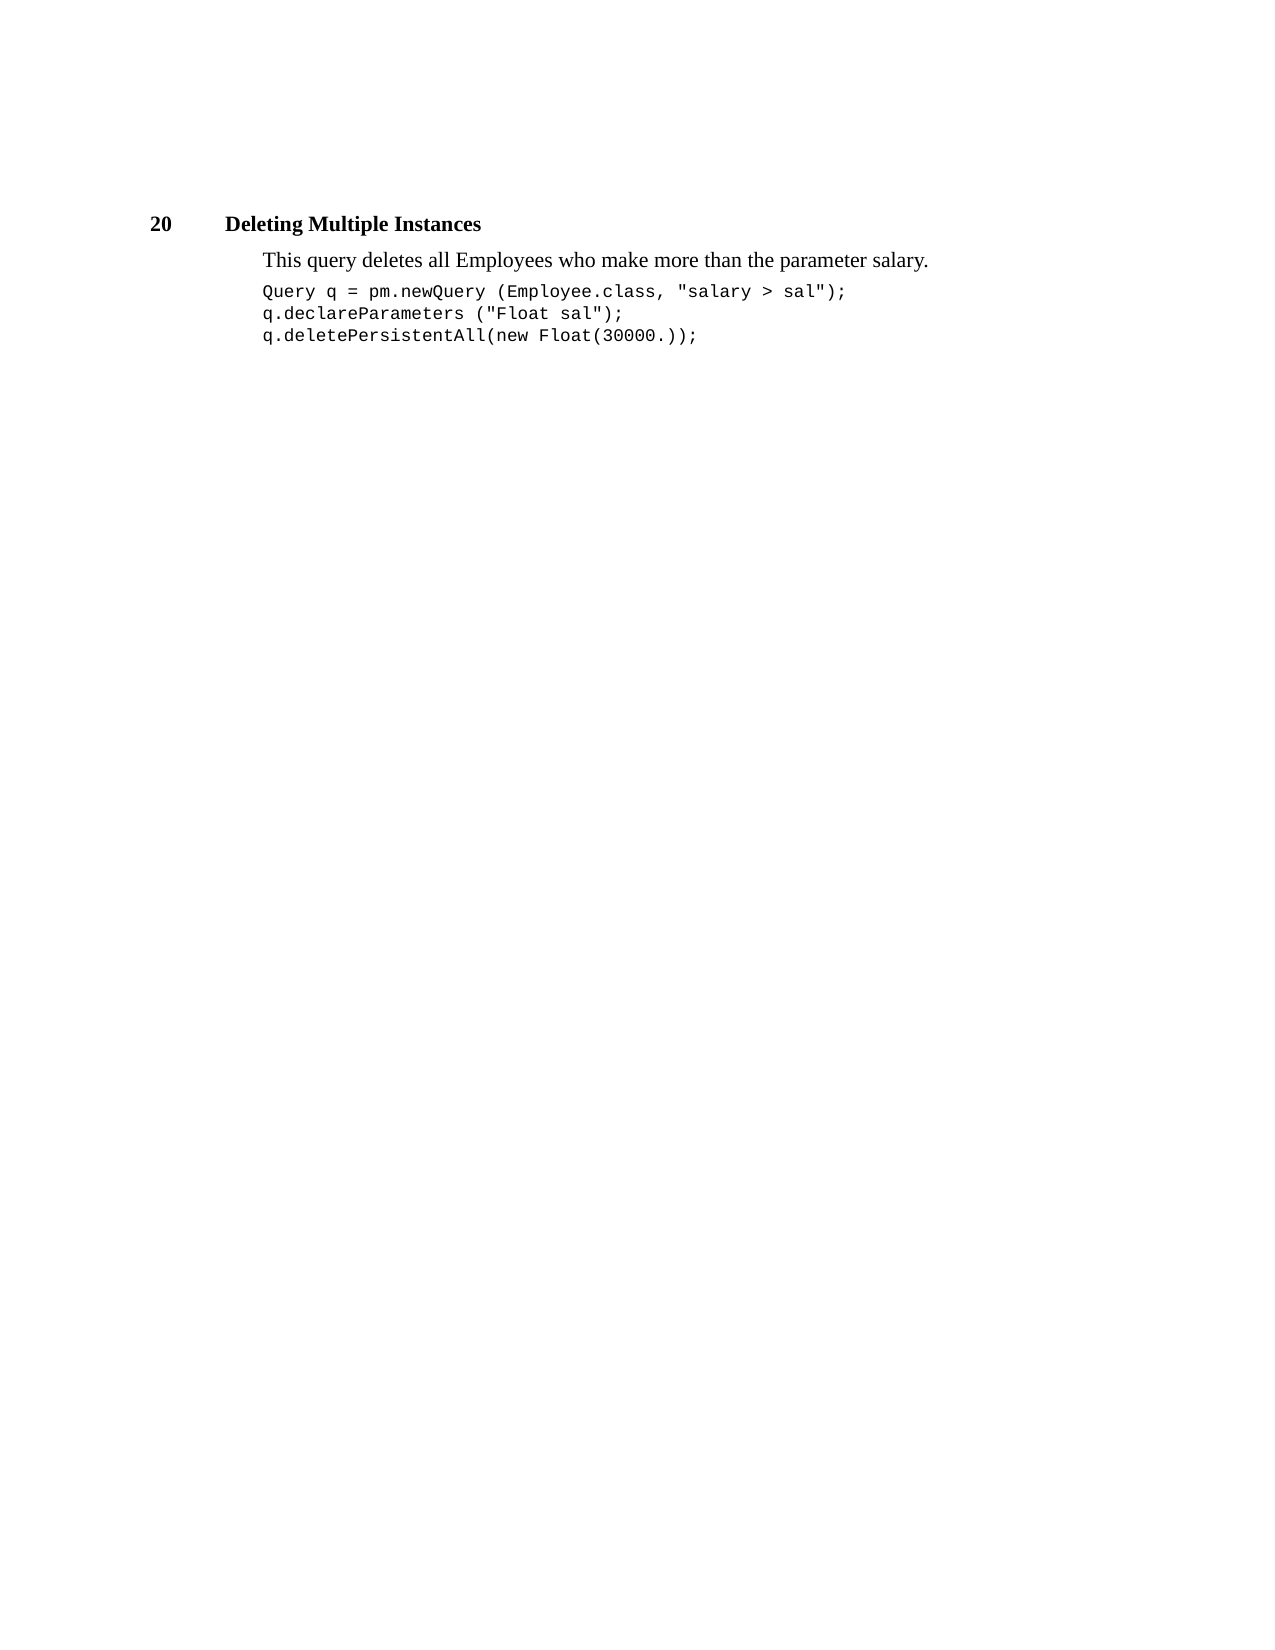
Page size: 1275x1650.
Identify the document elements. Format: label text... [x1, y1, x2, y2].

text q.declareParameters ("Float sal"); [262, 303, 1125, 324]
text q.deletePersistentAll(new Float(30000.)); [262, 324, 1125, 346]
text Query q = pm.newQuery (Employee.class, "salary > sal"); [262, 281, 1125, 303]
subtitle Deleting Multiple Instances [150, 210, 1125, 236]
text This query deletes all Employees who make more than the parameter salary. [262, 246, 1125, 272]
